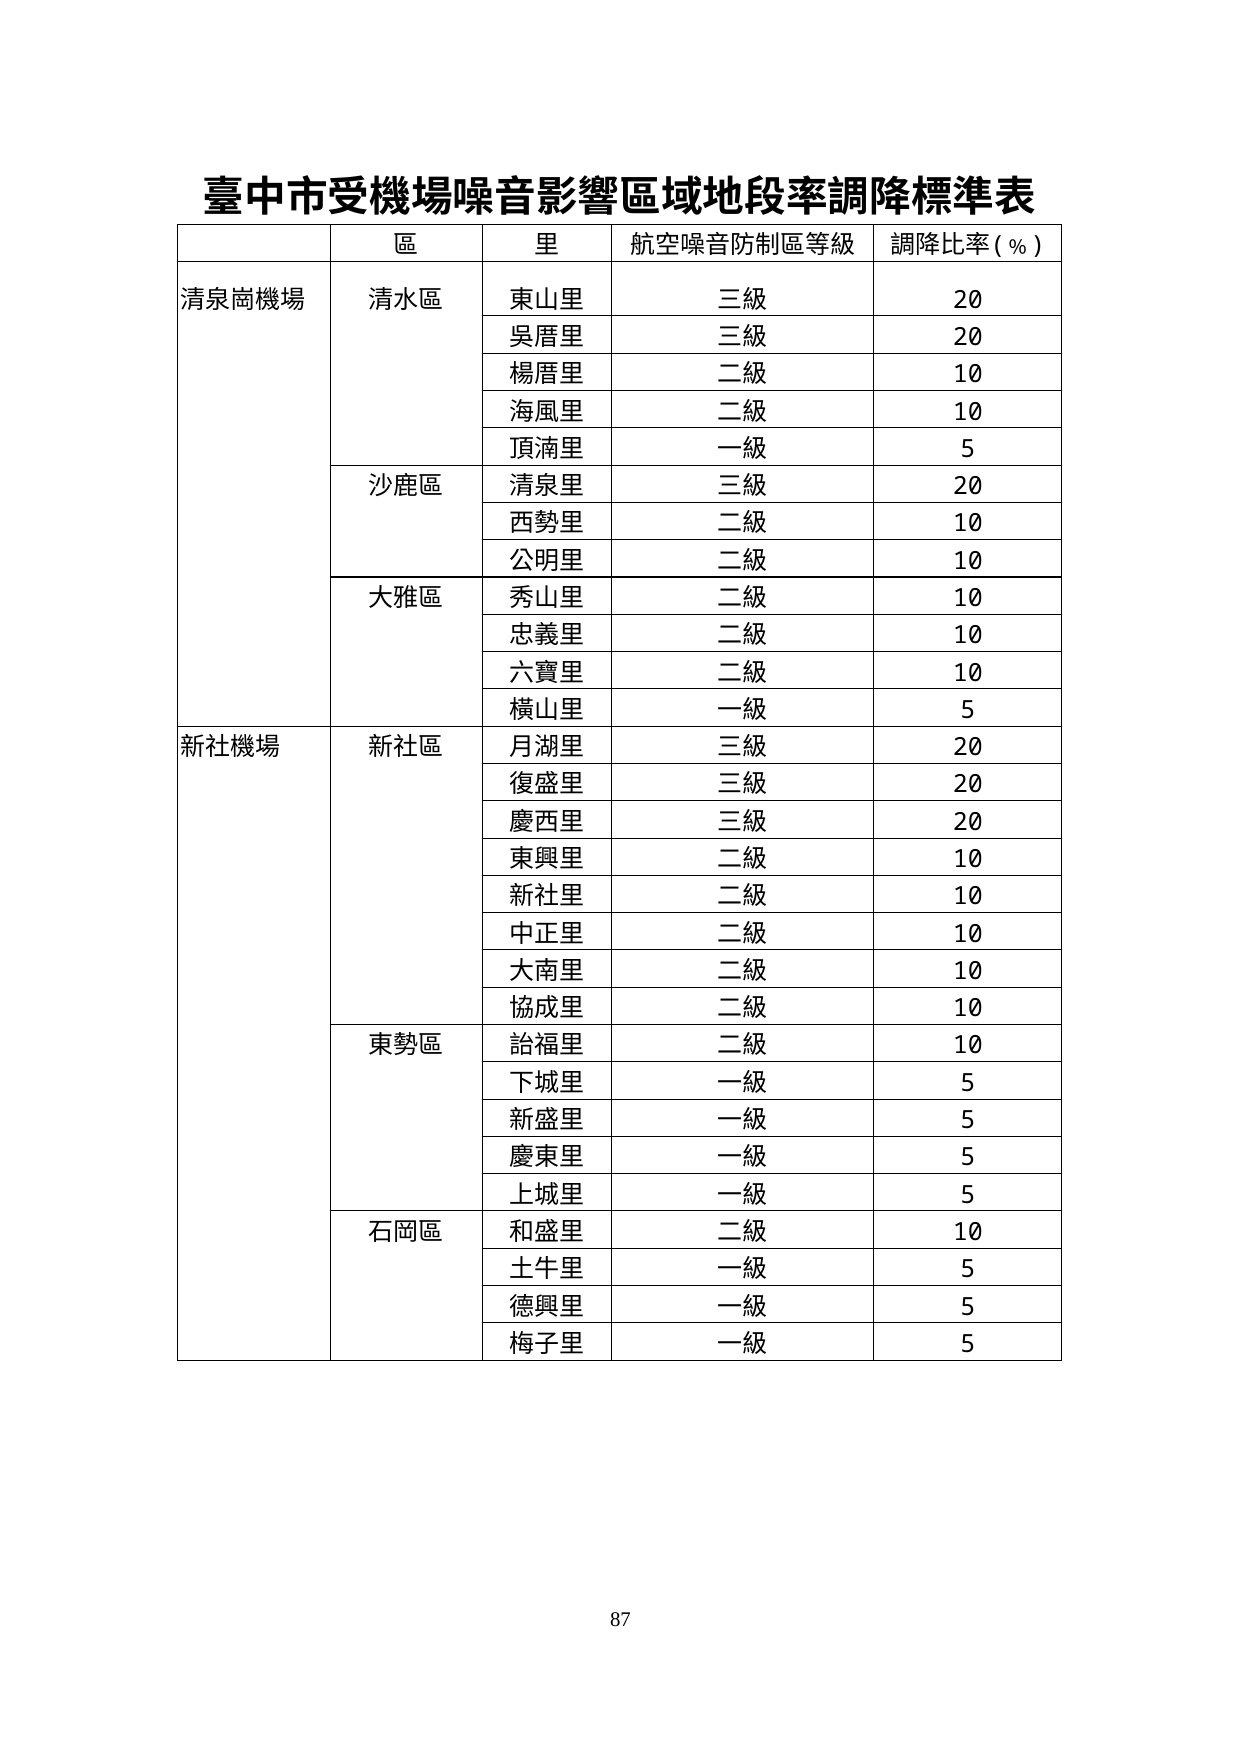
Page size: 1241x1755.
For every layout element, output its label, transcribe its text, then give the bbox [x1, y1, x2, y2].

table_cell 詒福里 [483, 1025, 611, 1061]
table_cell 三級 [612, 316, 873, 353]
table_cell 二級 [612, 1025, 873, 1061]
table_cell 和盛里 [483, 1211, 611, 1248]
table_cell 忠義里 [483, 615, 611, 651]
table_cell [178, 225, 330, 261]
table_cell 10 [874, 876, 1061, 912]
table_cell 二級 [612, 1211, 873, 1248]
table_cell 東山里 [483, 262, 611, 315]
table_cell 二級 [612, 876, 873, 912]
table_cell 10 [874, 615, 1061, 651]
table_cell 10 [874, 503, 1061, 539]
table_cell 20 [874, 764, 1061, 800]
table_cell 梅子里 [483, 1323, 611, 1359]
table_cell 20 [874, 801, 1061, 837]
table_cell 一級 [612, 689, 873, 726]
table_cell 三級 [612, 466, 873, 502]
table_cell [331, 763, 482, 1024]
table_cell 二級 [612, 578, 873, 614]
table_cell 秀山里 [483, 578, 611, 614]
table_cell 三級 [612, 727, 873, 763]
table_cell 10 [874, 540, 1061, 576]
table_cell 楊厝里 [483, 354, 611, 390]
table_cell 5 [874, 1286, 1061, 1322]
table_cell 一級 [612, 1286, 873, 1322]
table_cell 5 [874, 1323, 1061, 1359]
table_cell 10 [874, 1211, 1061, 1248]
table_cell 中正里 [483, 913, 611, 949]
table_cell [331, 502, 482, 576]
table_cell 10 [874, 913, 1061, 949]
table_cell 20 [874, 727, 1061, 763]
table_cell 海風里 [483, 391, 611, 427]
table_cell 土牛里 [483, 1249, 611, 1285]
table_cell 慶西里 [483, 801, 611, 837]
table_cell 10 [874, 354, 1061, 390]
table_cell 二級 [612, 950, 873, 987]
table_cell 一級 [612, 1249, 873, 1285]
table_cell 10 [874, 950, 1061, 987]
table_cell 一級 [612, 428, 873, 464]
table_cell 一級 [612, 1100, 873, 1136]
table_cell 一級 [612, 1174, 873, 1210]
table_cell 5 [874, 1100, 1061, 1136]
table_cell 調降比率(﹪) [874, 225, 1061, 261]
table_cell 二級 [612, 391, 873, 427]
table_cell 10 [874, 578, 1061, 614]
table_cell 新社機場 [178, 727, 330, 763]
table_cell 西勢里 [483, 503, 611, 539]
table_cell 清泉崗機場 [178, 262, 330, 315]
table_cell 20 [874, 262, 1061, 315]
table_cell 三級 [612, 262, 873, 315]
table_cell 二級 [612, 913, 873, 949]
table_cell [178, 763, 330, 1359]
table_cell [331, 1061, 482, 1210]
table_cell 二級 [612, 839, 873, 875]
table_cell 一級 [612, 1062, 873, 1098]
table_cell 大南里 [483, 950, 611, 987]
table_cell 10 [874, 988, 1061, 1024]
table_cell [331, 315, 482, 464]
table_cell 月湖里 [483, 727, 611, 763]
table_cell 5 [874, 1249, 1061, 1285]
table_cell 新社里 [483, 876, 611, 912]
table_cell 六寶里 [483, 652, 611, 688]
table_cell 二級 [612, 503, 873, 539]
table_cell 上城里 [483, 1174, 611, 1210]
table_cell 慶東里 [483, 1137, 611, 1173]
table_cell 新社區 [331, 727, 482, 763]
table_cell 二級 [612, 354, 873, 390]
table_cell 公明里 [483, 540, 611, 576]
table_cell 橫山里 [483, 689, 611, 726]
table_cell 20 [874, 466, 1061, 502]
table_cell 清水區 [331, 262, 482, 315]
table_cell 石岡區 [331, 1211, 482, 1248]
table_cell 三級 [612, 801, 873, 837]
table_cell 5 [874, 689, 1061, 726]
table_header 臺中市受機場噪音影響區域地段率調降標準表 [177, 164, 1061, 224]
table_cell 東勢區 [331, 1025, 482, 1061]
table_cell 東興里 [483, 839, 611, 875]
table_cell 里 [483, 225, 611, 261]
table_cell 三級 [612, 764, 873, 800]
table_cell 20 [874, 316, 1061, 353]
table_cell 區 [331, 225, 482, 261]
table_cell [331, 614, 482, 726]
table_cell 5 [874, 428, 1061, 464]
table_cell 10 [874, 391, 1061, 427]
table_cell 吳厝里 [483, 316, 611, 353]
table_cell 復盛里 [483, 764, 611, 800]
table_cell 協成里 [483, 988, 611, 1024]
table_cell 沙鹿區 [331, 466, 482, 502]
table_cell 5 [874, 1062, 1061, 1098]
table_cell 二級 [612, 988, 873, 1024]
table_cell 航空噪音防制區等級 [612, 225, 873, 261]
table_cell 大雅區 [331, 578, 482, 614]
table_cell 10 [874, 652, 1061, 688]
table_cell 清泉里 [483, 466, 611, 502]
table_cell 一級 [612, 1137, 873, 1173]
table_cell 10 [874, 1025, 1061, 1061]
table_cell 德興里 [483, 1286, 611, 1322]
table_cell 二級 [612, 540, 873, 576]
table_cell 5 [874, 1137, 1061, 1173]
table_cell 10 [874, 839, 1061, 875]
table_cell 下城里 [483, 1062, 611, 1098]
table_cell [178, 315, 330, 726]
table_cell [331, 1248, 482, 1359]
table_cell 一級 [612, 1323, 873, 1359]
table_cell 5 [874, 1174, 1061, 1210]
table_cell 頂湳里 [483, 428, 611, 464]
table_cell 二級 [612, 652, 873, 688]
table_cell 新盛里 [483, 1100, 611, 1136]
table_cell 二級 [612, 615, 873, 651]
